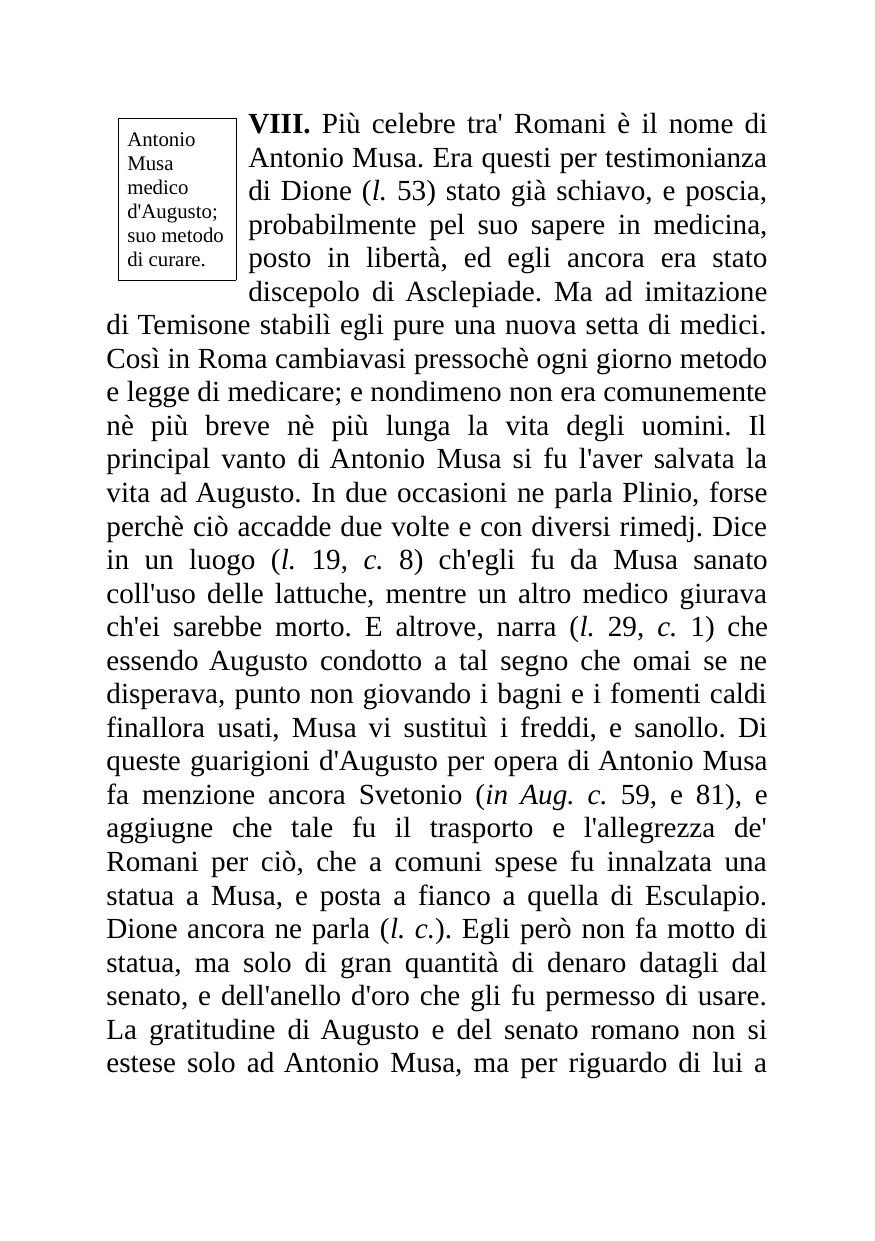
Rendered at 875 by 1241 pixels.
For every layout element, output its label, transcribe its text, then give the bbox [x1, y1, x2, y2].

text VIII. Più celebre tra' Romani è il nome di Antonio Musa. Era questi per testimonianza di Dione (l. 53) stato già schiavo, e poscia, probabilmente pel suo sapere in medicina, posto in libertà, ed egli ancora era stato discepolo di Asclepiade. Ma ad imitazione di Temisone stabilì egli pure una nuova setta di medici. Così in Roma cambiavasi pressochè ogni giorno metodo e legge di medicare; e nondimeno non era comunemente nè più breve nè più lunga la vita degli uomini. Il principal vanto di Antonio Musa si fu l'aver salvata la vita ad Augusto. In due occasioni ne parla Plinio, forse perchè ciò accadde due volte e con diversi rimedj. Dice in un luogo (l. 19, c. 8) ch'egli fu da Musa sanato coll'uso delle lattuche, mentre un altro medico giurava ch'ei sarebbe morto. E altrove, narra (l. 29, c. 1) che essendo Augusto condotto a tal segno che omai se ne disperava, punto non giovando i bagni e i fomenti caldi finallora usati, Musa vi sustituì i freddi, e sanollo. Di queste guarigioni d'Augusto per opera di Antonio Musa fa menzione ancora Svetonio (in Aug. c. 59, e 81), e aggiugne che tale fu il trasporto e l'allegrezza de' Romani per ciò, che a comuni spese fu innalzata una statua a Musa, e posta a fianco a quella di Esculapio. Dione ancora ne parla (l. c.). Egli però non fa motto di statua, ma solo di gran quantità di denaro datagli dal senato, e dell'anello d'oro che gli fu permesso di usare. La gratitudine di Augusto e del senato romano non si estese solo ad Antonio Musa, ma per riguardo di lui a [106, 106, 768, 1079]
text Antonio Musa medico d'Augusto; suo metodo di curare. [127, 127, 227, 271]
